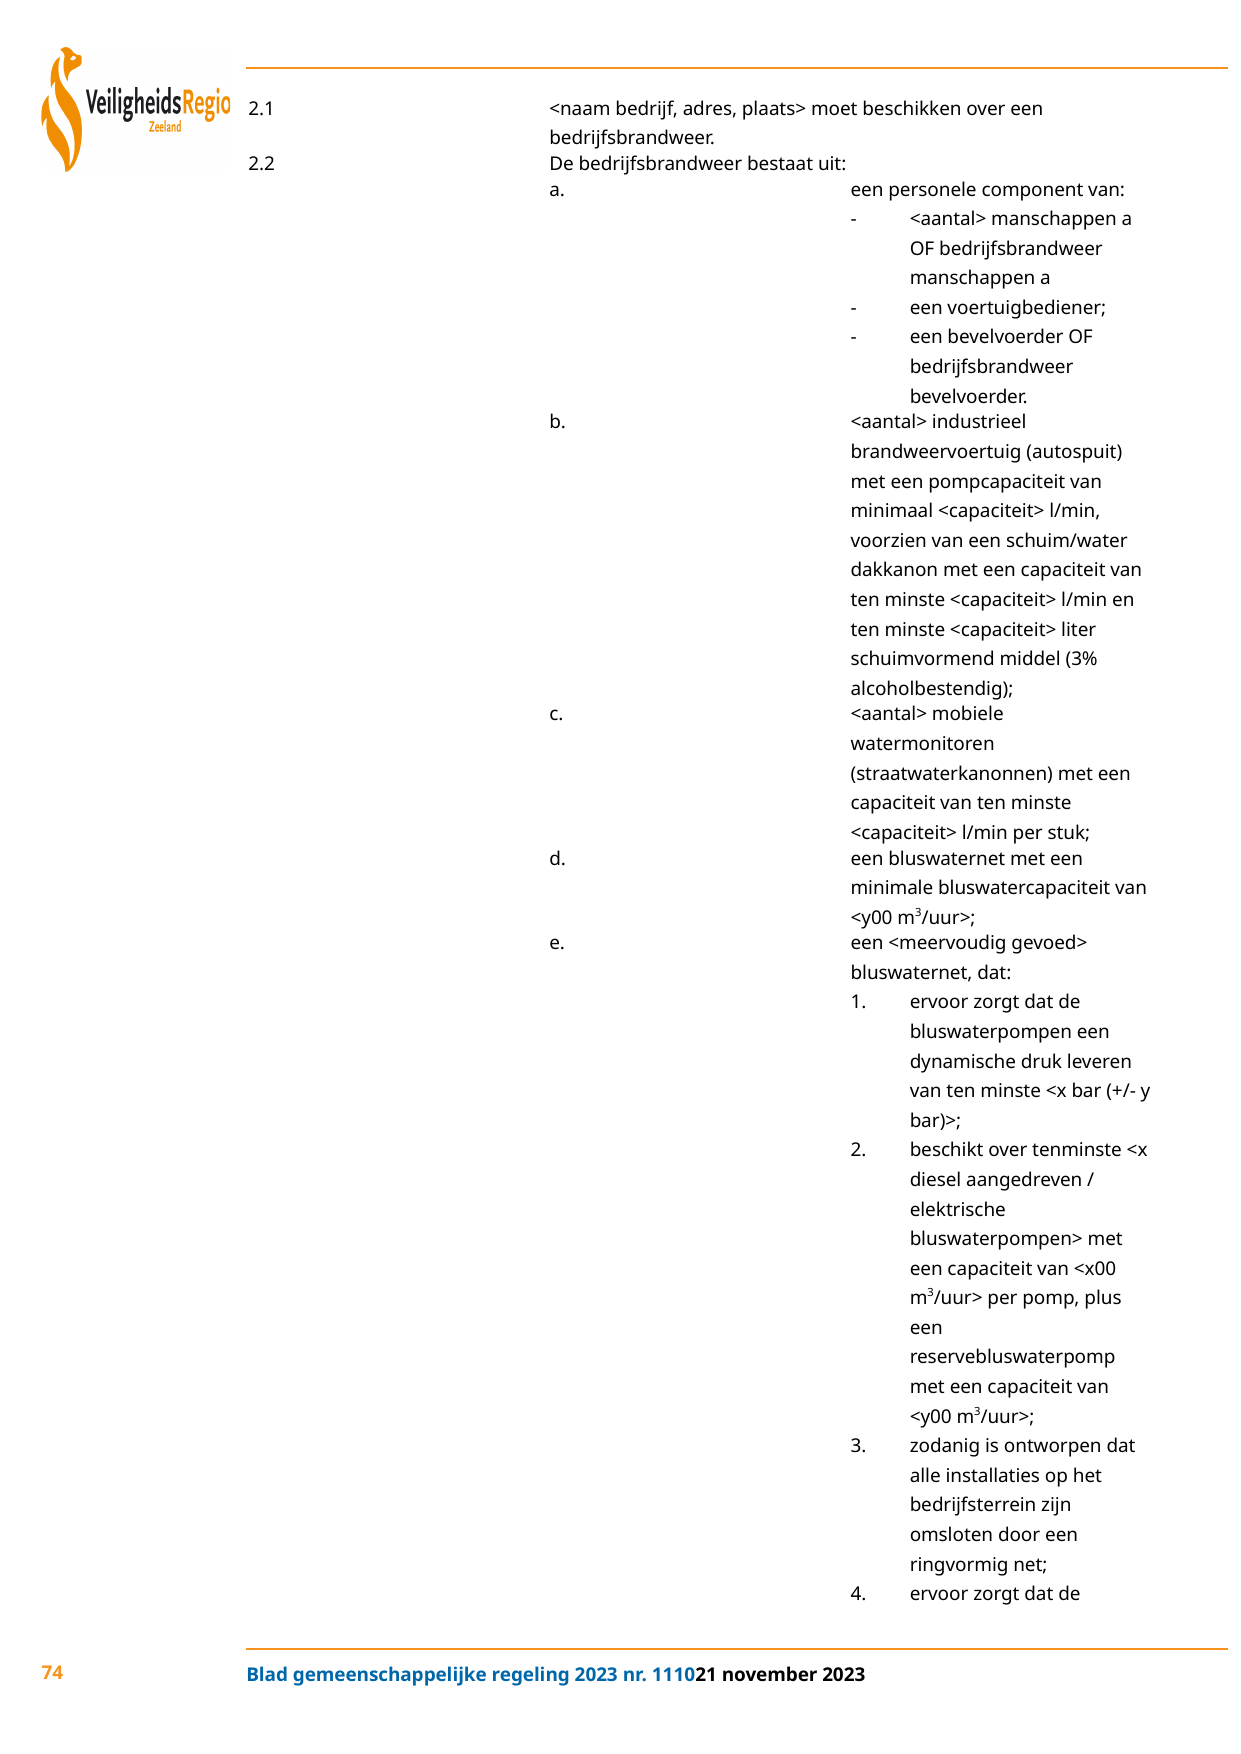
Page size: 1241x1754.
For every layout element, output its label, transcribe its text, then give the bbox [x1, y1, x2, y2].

table_cell <aantal> mobiele watermonitoren (straatwaterkanonnen) met een capaciteit van ten minste <capaciteit> l/min per stuk; [850, 701, 1152, 845]
table_cell een <meervoudig gevoed> bluswaternet, dat: ervoor zorgt dat de bluswaterpompen een dynamische druk leveren van ten minste <x bar (+/- y bar)>; beschikt over tenminste <x diesel aangedreven / elektrische bluswaterpompen> met een capaciteit van <x00 m3/uur> per pomp, plus een reservebluswaterpomp met een capaciteit van <y00 m3/uur>; zodanig is ontworpen dat alle installaties op het bedrijfsterrein zijn omsloten door een ringvormig net; ervoor zorgt dat de [850, 930, 1152, 1606]
table_cell [248, 930, 549, 1606]
table_cell [248, 176, 549, 409]
table_cell c. [549, 701, 850, 845]
table_cell d. [549, 845, 850, 929]
table_cell een bluswaternet met een minimale bluswatercapaciteit van <y00 m3/uur>; [850, 845, 1152, 929]
table_cell [248, 701, 549, 845]
table_header <naam bedrijf, adres, plaats> moet beschikken over een bedrijfsbrandweer. [549, 95, 1152, 150]
table_header 2.1 [248, 95, 549, 150]
table_cell <aantal> industrieel brandweervoertuig (autospuit) met een pompcapaciteit van minimaal <capaciteit> l/min, voorzien van een schuim/water dakkanon met een capaciteit van ten minste <capaciteit> l/min en ten minste <capaciteit> liter schuimvormend middel (3% alcoholbestendig); [850, 409, 1152, 701]
table_cell 2.2 [248, 150, 549, 176]
table_cell a. [549, 176, 850, 409]
picture [41, 47, 231, 172]
table_cell e. [549, 930, 850, 1606]
table_cell b. [549, 409, 850, 701]
table_cell De bedrijfsbrandweer bestaat uit: [549, 150, 1152, 176]
table_cell een personele component van: <aantal> manschappen a OF bedrijfsbrandweer manschappen a een voertuigbediener; een bevelvoerder OF bedrijfsbrandweer bevelvoerder. [850, 176, 1152, 409]
table_cell [248, 845, 549, 929]
table_cell [248, 409, 549, 701]
